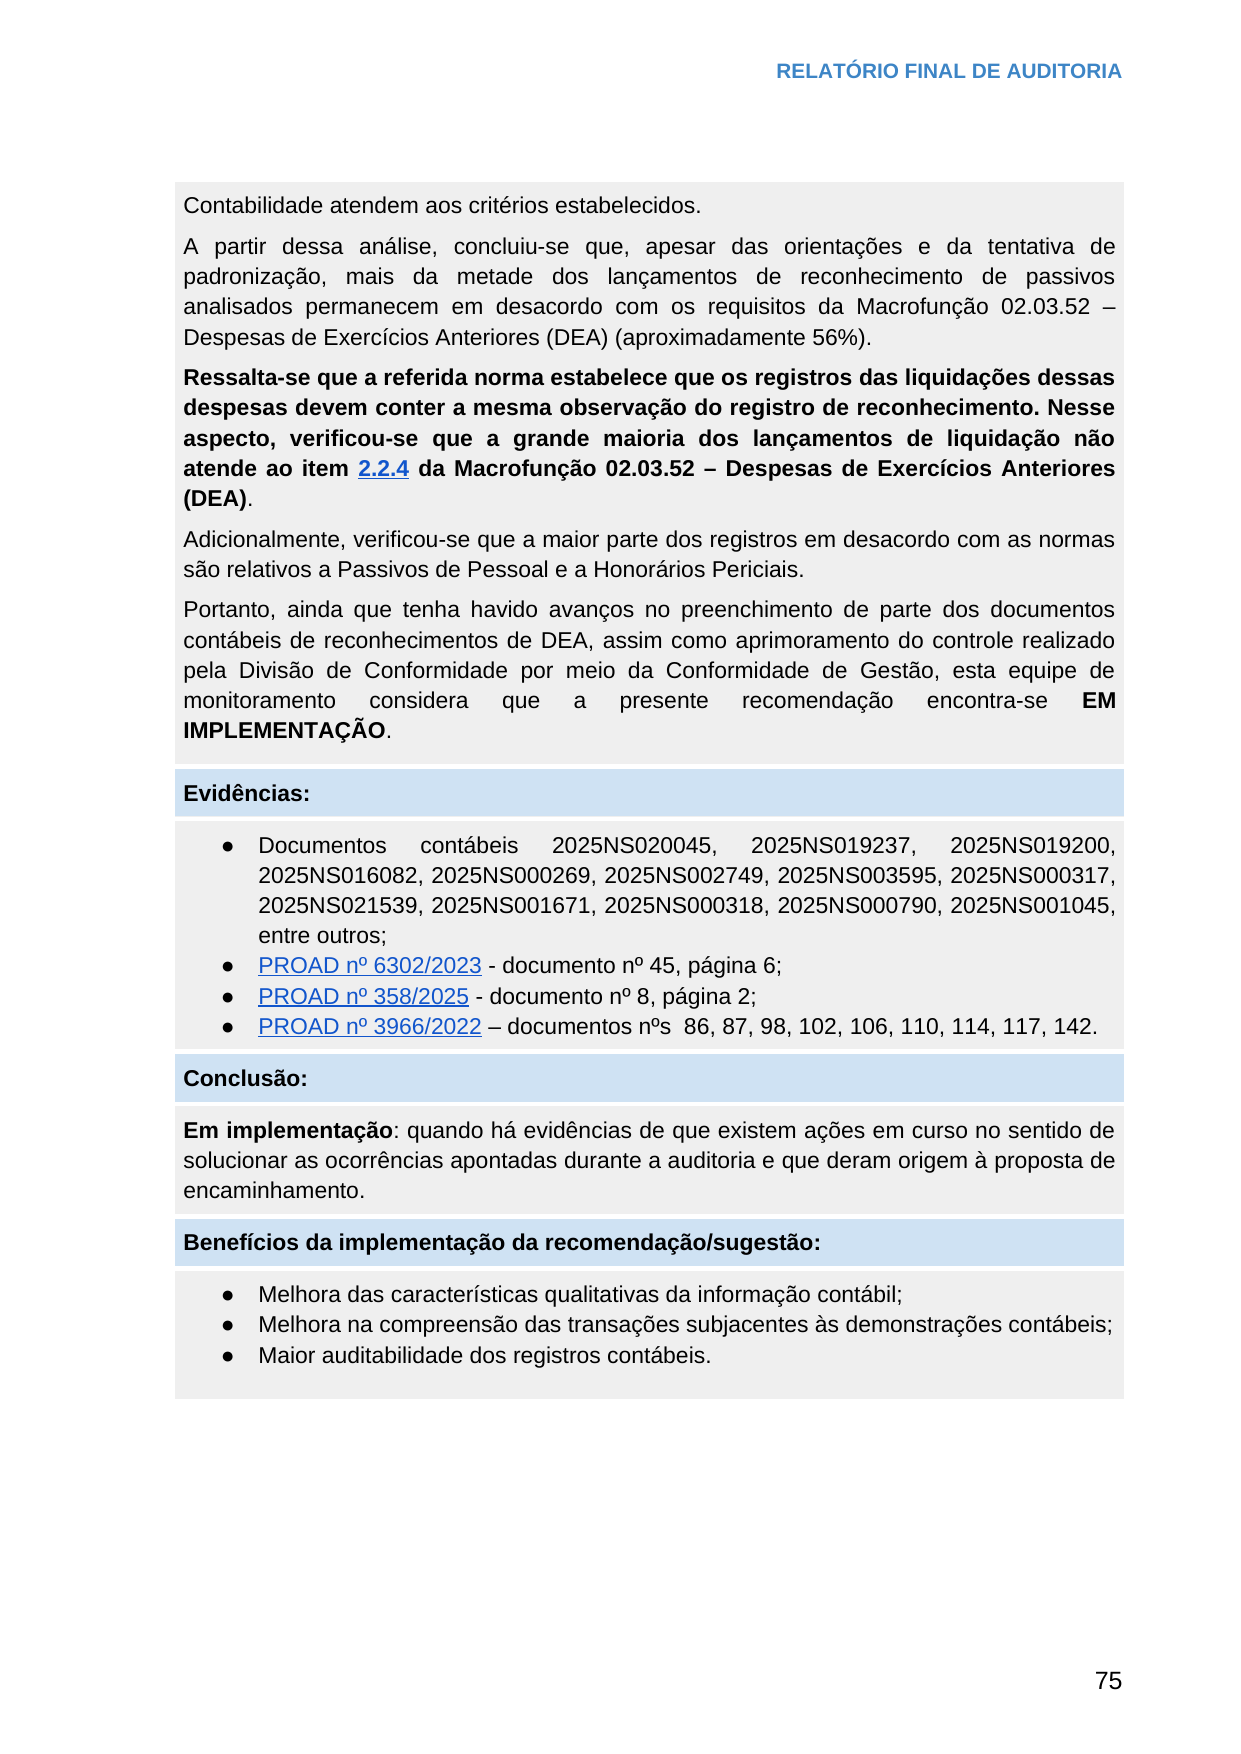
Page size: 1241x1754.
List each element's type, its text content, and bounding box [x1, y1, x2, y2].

table_cell Documentos contábeis 2025NS020045, 2025NS019237, 2025NS019200, 2025NS016082, 2025NS000269, 2025NS002749, 2025NS003595, 2025NS000317, 2025NS021539, 2025NS001671, 2025NS000318, 2025NS000790, 2025NS001045, entre outros; PROAD nº 6302/2023 - documento nº 45, página 6; PROAD nº 358/2025 - documento nº 8, página 2; PROAD nº 3966/2022 – documentos nºs 86, 87, 98, 102, 106, 110, 114, 117, 142. [175, 821, 1124, 1049]
table_cell Evidências: [175, 769, 1124, 816]
table_cell Conclusão: [175, 1054, 1124, 1102]
table_cell Contabilidade atendem aos critérios estabelecidos. A partir dessa análise, concluiu-se que, apesar das orientações e da tentativa de padronização, mais da metade dos lançamentos de reconhecimento de passivos analisados permanecem em desacordo com os requisitos da Macrofunção 02.03.52 – Despesas de Exercícios Anteriores (DEA) (aproximadamente 56%). Ressalta-se que a referida norma estabelece que os registros das liquidações dessas despesas devem conter a mesma observação do registro de reconhecimento. Nesse aspecto, verificou-se que a grande maioria dos lançamentos de liquidação não atende ao item 2.2.4 da Macrofunção 02.03.52 – Despesas de Exercícios Anteriores (DEA). Adicionalmente, verificou-se que a maior parte dos registros em desacordo com as normas são relativos a Passivos de Pessoal e a Honorários Periciais. Portanto, ainda que tenha havido avanços no preenchimento de parte dos documentos contábeis de reconhecimentos de DEA, assim como aprimoramento do controle realizado pela Divisão de Conformidade por meio da Conformidade de Gestão, esta equipe de monitoramento considera que a presente recomendação encontra-se EM IMPLEMENTAÇÃO. [175, 182, 1124, 764]
table_cell Melhora das características qualitativas da informação contábil; Melhora na compreensão das transações subjacentes às demonstrações contábeis; Maior auditabilidade dos registros contábeis. [175, 1271, 1124, 1399]
table_cell Em implementação: quando há evidências de que existem ações em curso no sentido de solucionar as ocorrências apontadas durante a auditoria e que deram origem à proposta de encaminhamento. [175, 1106, 1124, 1214]
table_cell Benefícios da implementação da recomendação/sugestão: [175, 1219, 1124, 1266]
